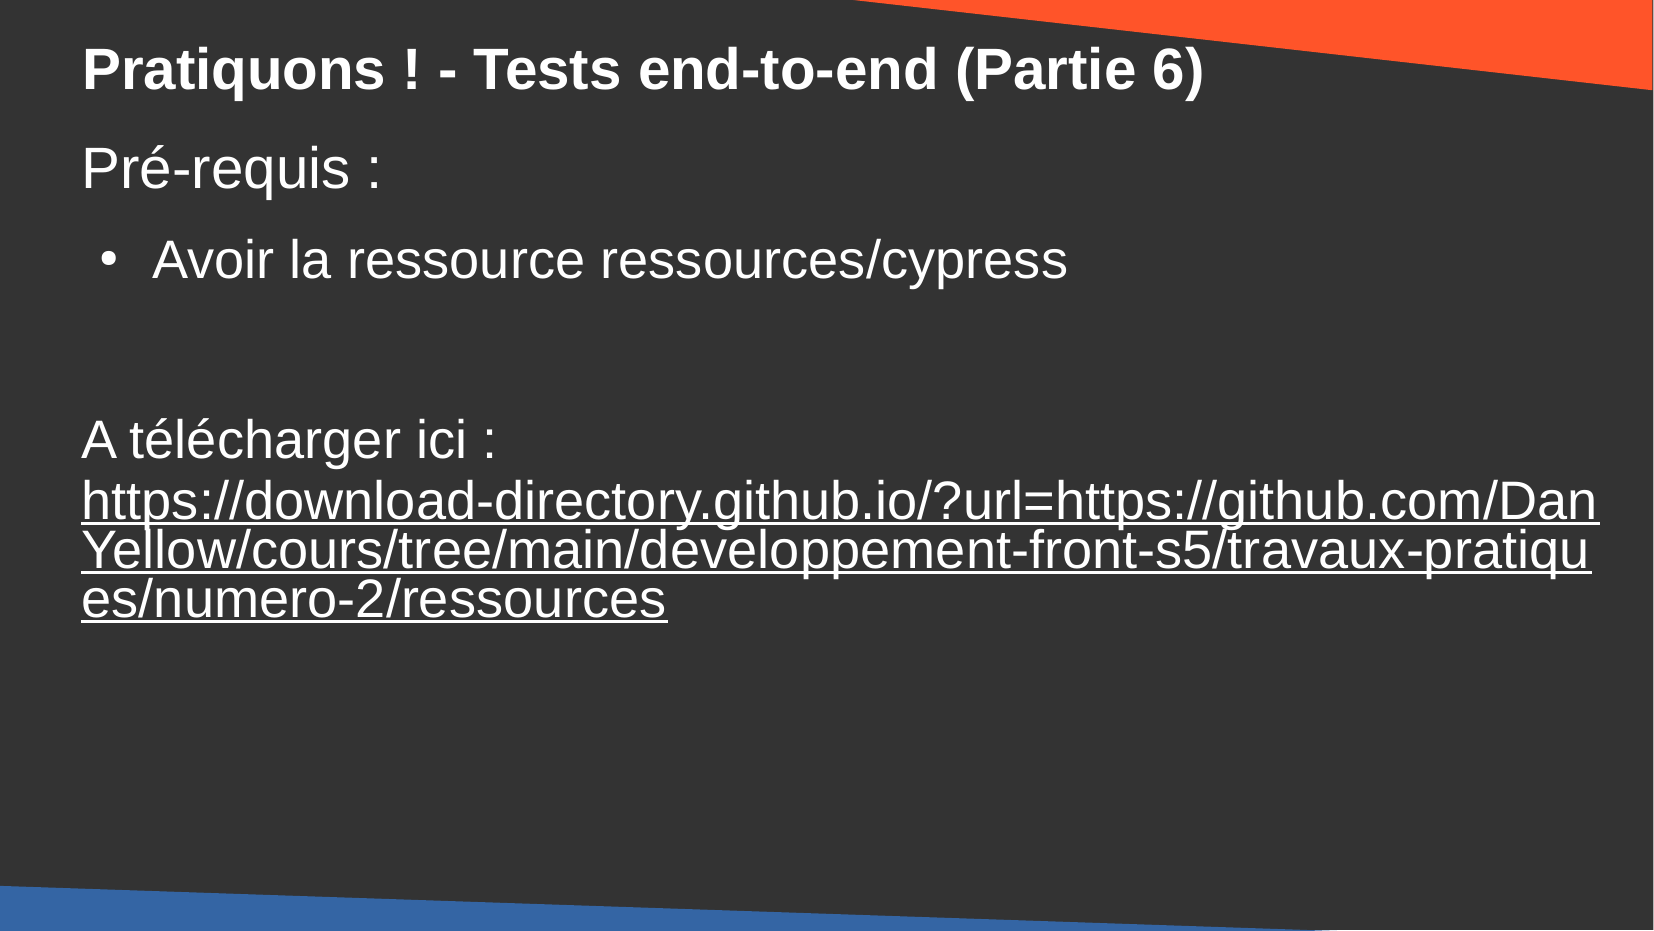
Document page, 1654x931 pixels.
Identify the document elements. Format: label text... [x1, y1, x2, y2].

text_box [853, 0, 1653, 91]
title Pratiquons ! - Tests end-to-end (Partie 6) [82, 37, 1571, 114]
list Pré-requis : Avoir la ressource ressources/cypress A télécharger ici : https://download-directory.github.io/?url=https://github.com/DanYellow/cours/tree/main/developpement-front-s5/travaux-pratiques/numero-2/ressources [81, 135, 1621, 662]
text_box [0, 885, 1337, 931]
